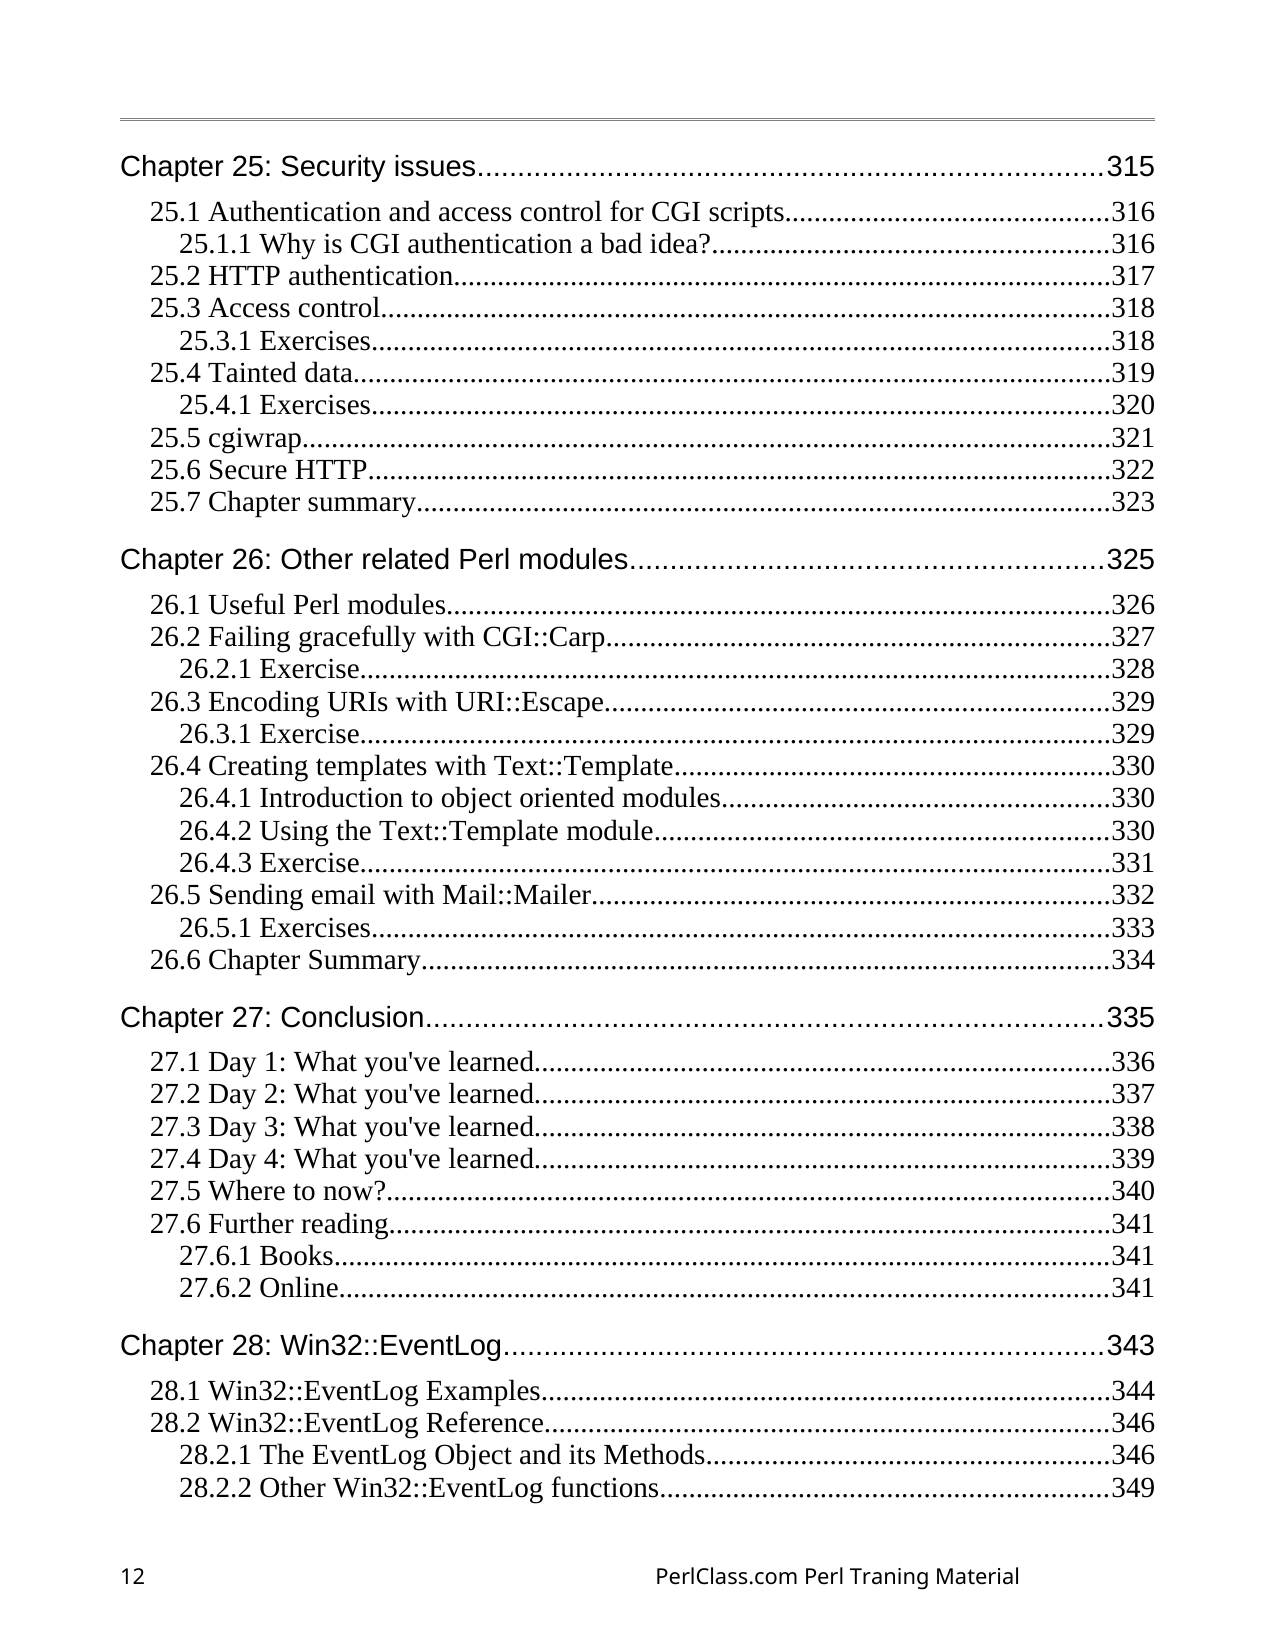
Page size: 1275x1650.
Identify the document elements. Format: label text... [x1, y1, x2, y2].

subtitle Chapter 27: Conclusion 335 [120, 1001, 1155, 1033]
text 28.2.2 Other Win32::EventLog functions 349 [179, 1471, 1155, 1503]
text 26.4.3 Exercise 331 [179, 846, 1155, 879]
text 27.3 Day 3: What you've learned 338 [149, 1110, 1155, 1142]
text 26.4 Creating templates with Text::Template 330 [149, 749, 1155, 782]
text 25.3.1 Exercises 318 [179, 324, 1155, 356]
text 25.7 Chapter summary 323 [149, 486, 1155, 518]
subtitle Chapter 28: Win32::EventLog 343 [120, 1329, 1155, 1362]
text 25.1.1 Why is CGI authentication a bad idea? 316 [179, 227, 1155, 259]
text 27.4 Day 4: What you've learned 339 [149, 1142, 1155, 1175]
text 27.5 Where to now? 340 [149, 1175, 1155, 1207]
text 26.5.1 Exercises 333 [179, 911, 1155, 943]
text 25.4 Tainted data 319 [149, 356, 1155, 389]
text 28.1 Win32::EventLog Examples 344 [149, 1374, 1155, 1406]
text 27.6.1 Books 341 [179, 1239, 1155, 1272]
text 25.1 Authentication and access control for CGI scripts 316 [149, 195, 1155, 227]
subtitle Chapter 26: Other related Perl modules 325 [120, 543, 1155, 576]
text 25.3 Access control 318 [149, 292, 1155, 324]
text 25.2 HTTP authentication 317 [149, 259, 1155, 292]
text 27.6.2 Online 341 [179, 1272, 1155, 1304]
text 25.4.1 Exercises 320 [179, 389, 1155, 421]
text 26.2 Failing gracefully with CGI::Carp 327 [149, 620, 1155, 653]
text 25.5 cgiwrap 321 [149, 421, 1155, 453]
text 26.4.1 Introduction to object oriented modules 330 [179, 782, 1155, 814]
text 26.5 Sending email with Mail::Mailer 332 [149, 879, 1155, 911]
text 28.2.1 The EventLog Object and its Methods 346 [179, 1439, 1155, 1471]
text 28.2 Win32::EventLog Reference 346 [149, 1406, 1155, 1439]
text 27.1 Day 1: What you've learned 336 [149, 1046, 1155, 1078]
text 27.2 Day 2: What you've learned 337 [149, 1078, 1155, 1110]
text 26.3.1 Exercise 329 [179, 717, 1155, 749]
text 26.6 Chapter Summary 334 [149, 943, 1155, 976]
text 25.6 Secure HTTP 322 [149, 453, 1155, 486]
text 26.3 Encoding URIs with URI::Escape 329 [149, 685, 1155, 717]
text 26.4.2 Using the Text::Template module 330 [179, 814, 1155, 846]
text 27.6 Further reading 341 [149, 1207, 1155, 1239]
text 26.1 Useful Perl modules 326 [149, 588, 1155, 620]
subtitle Chapter 25: Security issues 315 [120, 150, 1155, 182]
text 26.2.1 Exercise 328 [179, 653, 1155, 685]
